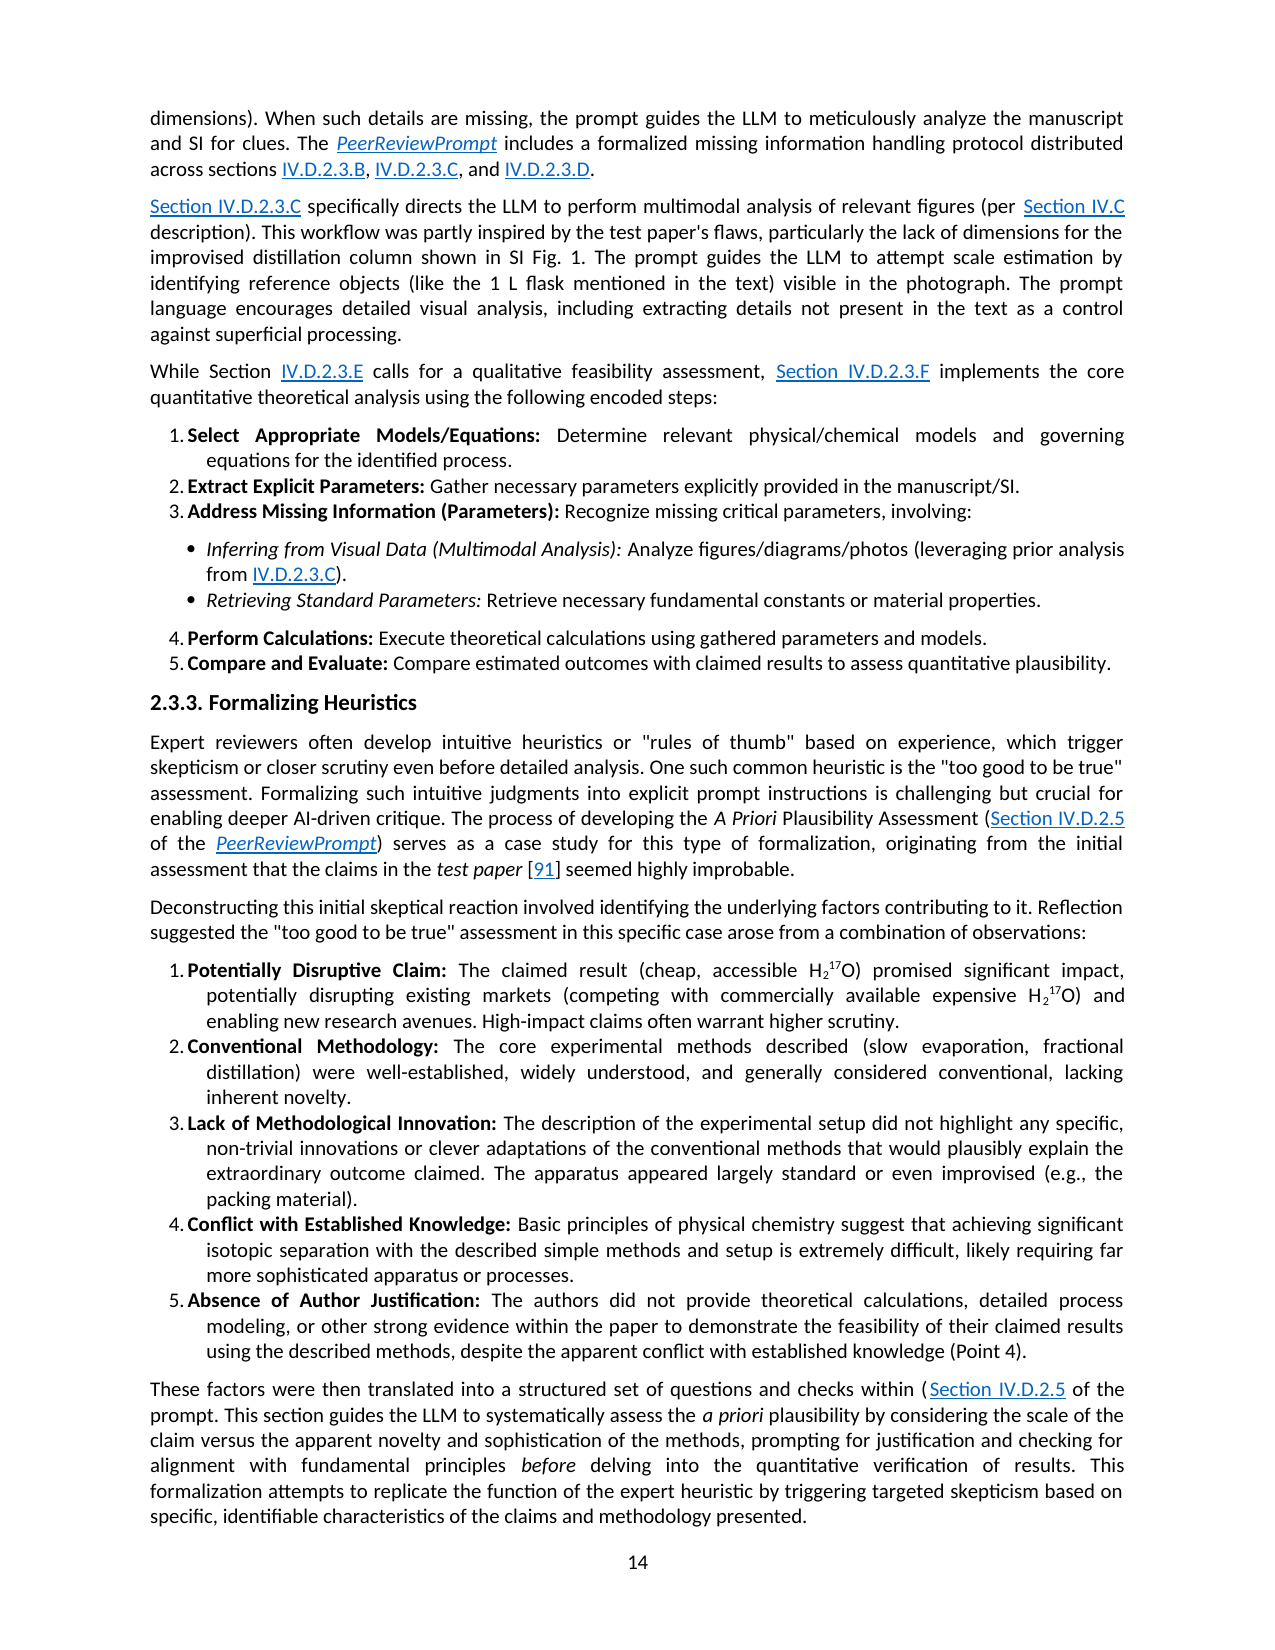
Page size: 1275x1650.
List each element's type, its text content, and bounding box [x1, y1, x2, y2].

list Inferring from Visual Data (Multimodal Analysis): Analyze figures/diagrams/photos (leveraging prior analysis from IV.D.2.3.C). [187, 536, 1125, 587]
list Potentially Disruptive Claim: The claimed result (cheap, accessible H217O) promised significant impact, potentially disrupting existing markets (competing with commercially available expensive H217O) and enabling new research avenues. High-impact claims often warrant higher scrutiny. [169, 957, 1125, 1033]
text dimensions). When such details are missing, the prompt guides the LLM to meticulously analyze the manuscript and SI for clues. The PeerReviewPrompt includes a formalized missing information handling protocol distributed across sections IV.D.2.3.B, IV.D.2.3.C, and IV.D.2.3.D. [150, 105, 1125, 181]
text Expert reviewers often develop intuitive heuristics or "rules of thumb" based on experience, which trigger skepticism or closer scrutiny even before detailed analysis. One such common heuristic is the "too good to be true" assessment. Formalizing such intuitive judgments into explicit prompt instructions is challenging but crucial for enabling deeper AI-driven critique. The process of developing the A Priori Plausibility Assessment (Section IV.D.2.5 of the PeerReviewPrompt) serves as a case study for this type of formalization, originating from the initial assessment that the claims in the test paper [91] seemed highly improbable. [150, 729, 1125, 881]
list Retrieving Standard Parameters: Retrieve necessary fundamental constants or material properties. [187, 587, 1125, 612]
list Perform Calculations: Execute theoretical calculations using gathered parameters and models. [169, 625, 1125, 650]
list Extract Explicit Parameters: Gather necessary parameters explicitly provided in the manuscript/SI. [169, 473, 1125, 498]
text While Section IV.D.2.3.E calls for a qualitative feasibility assessment, Section IV.D.2.3.F implements the core quantitative theoretical analysis using the following encoded steps: [150, 359, 1125, 409]
list Conventional Methodology: The core experimental methods described (slow evaporation, fractional distillation) were well-established, widely understood, and generally considered conventional, lacking inherent novelty. [169, 1033, 1125, 1110]
text These factors were then translated into a structured set of questions and checks within (Section IV.D.2.5 of the prompt. This section guides the LLM to systematically assess the a priori plausibility by considering the scale of the claim versus the apparent novelty and sophistication of the methods, prompting for justification and checking for alignment with fundamental principles before delving into the quantitative verification of results. This formalization attempts to replicate the function of the expert heuristic by triggering targeted skepticism based on specific, identifiable characteristics of the claims and methodology presented. [150, 1376, 1125, 1529]
subtitle Formalizing Heuristics [150, 688, 1125, 716]
list Address Missing Information (Parameters): Recognize missing critical parameters, involving: [169, 498, 1125, 524]
list Absence of Author Justification: The authors did not provide theoretical calculations, detailed process modeling, or other strong evidence within the paper to demonstrate the feasibility of their claimed results using the described methods, despite the apparent conflict with established knowledge (Point 4). [169, 1288, 1125, 1364]
text Deconstructing this initial skeptical reaction involved identifying the underlying factors contributing to it. Reflection suggested the "too good to be true" assessment in this specific case arose from a combination of observations: [150, 894, 1125, 945]
list Lack of Methodological Innovation: The description of the experimental setup did not highlight any specific, non-trivial innovations or clever adaptations of the conventional methods that would plausibly explain the extraordinary outcome claimed. The apparatus appeared largely standard or even improvised (e.g., the packing material). [169, 1110, 1125, 1211]
text Section IV.D.2.3.C specifically directs the LLM to perform multimodal analysis of relevant figures (per Section IV.C description). This workflow was partly inspired by the test paper's flaws, particularly the lack of dimensions for the improvised distillation column shown in SI Fig. 1. The prompt guides the LLM to attempt scale estimation by identifying reference objects (like the 1 L flask mentioned in the text) visible in the photograph. The prompt language encourages detailed visual analysis, including extracting details not present in the text as a control against superficial processing. [150, 194, 1125, 346]
list Select Appropriate Models/Equations: Determine relevant physical/chemical models and governing equations for the identified process. [169, 422, 1125, 473]
list Compare and Evaluate: Compare estimated outcomes with claimed results to assess quantitative plausibility. [169, 650, 1125, 676]
list Conflict with Established Knowledge: Basic principles of physical chemistry suggest that achieving significant isotopic separation with the described simple methods and setup is extremely difficult, likely requiring far more sophisticated apparatus or processes. [169, 1211, 1125, 1288]
